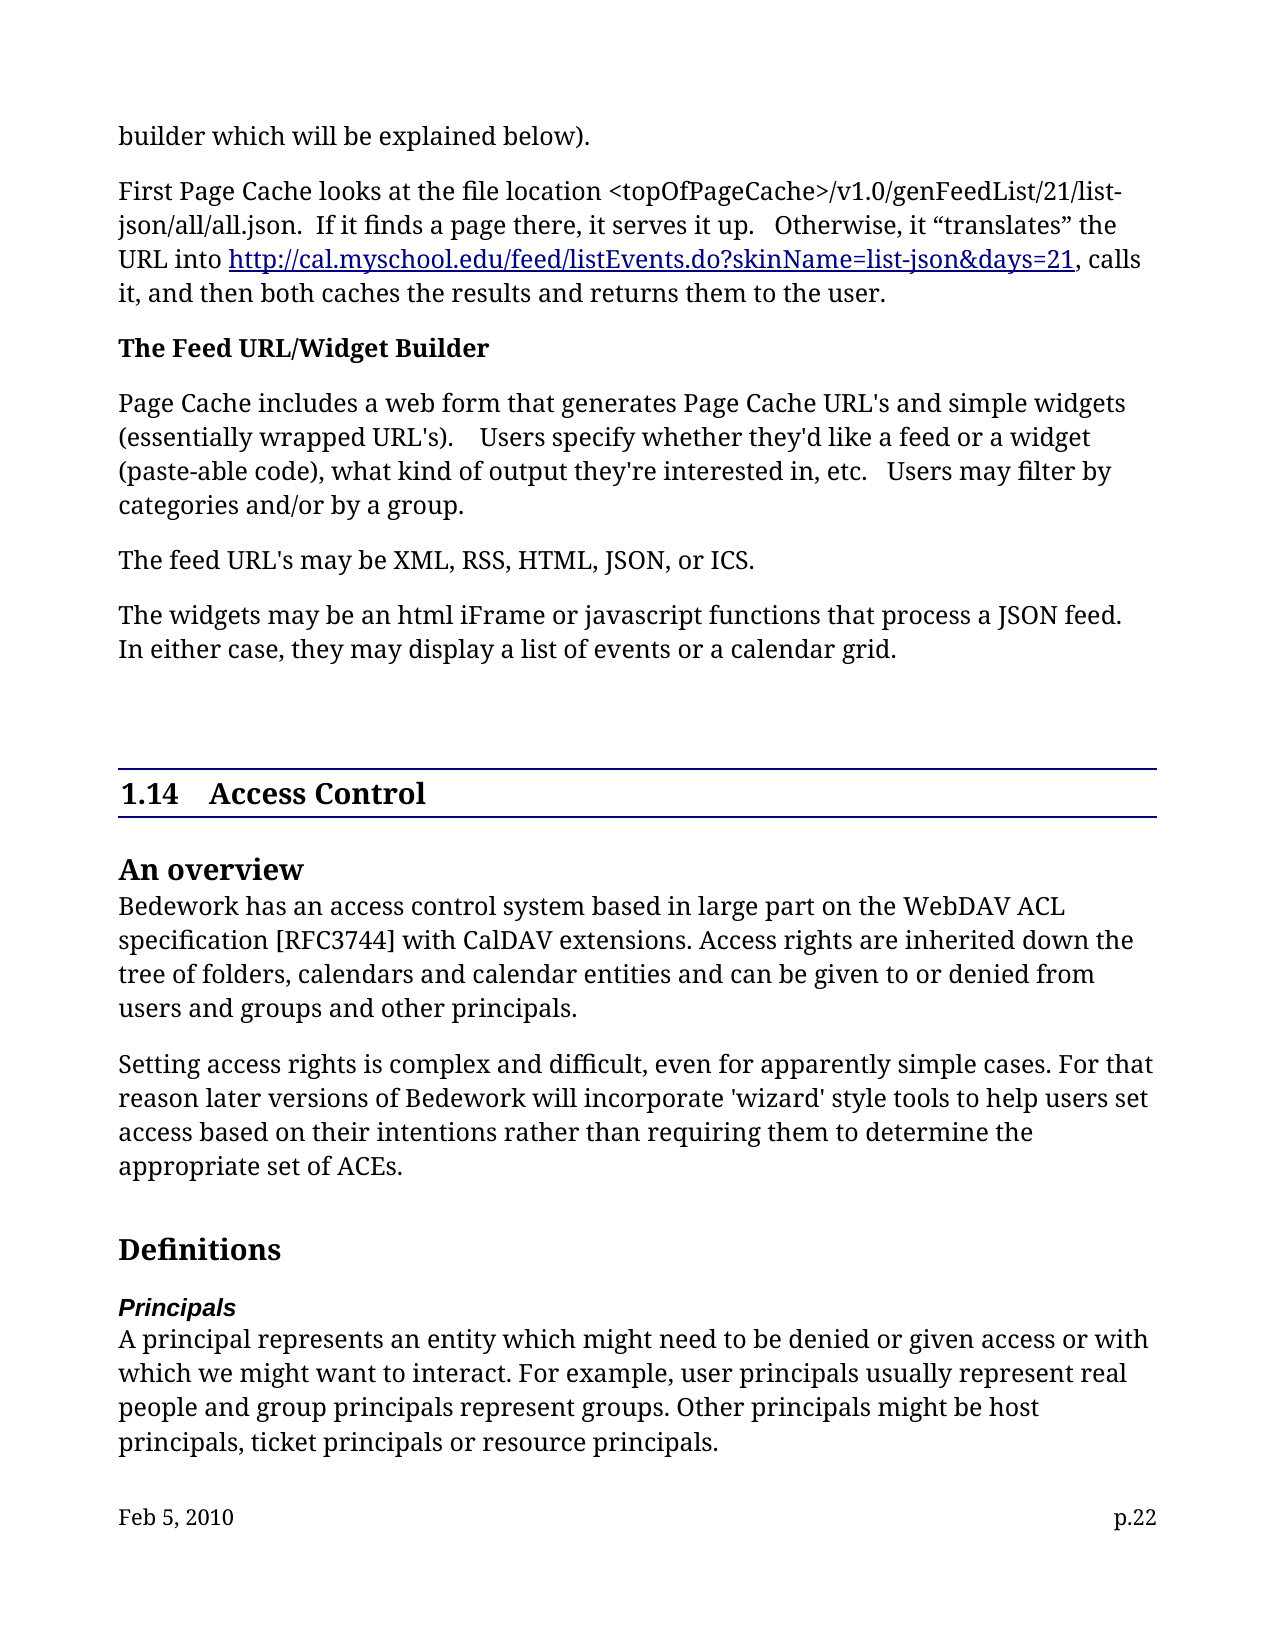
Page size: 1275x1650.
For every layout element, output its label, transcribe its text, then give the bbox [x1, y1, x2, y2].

text The Feed URL/Widget Builder [118, 331, 1157, 364]
text First Page Cache looks at the file location <topOfPageCache>/v1.0/genFeedList/21/list-json/all/all.json. If it finds a page there, it serves it up. Otherwise, it “translates” the URL into http://cal.myschool.edu/feed/listEvents.do?skinName=list-json&days=21, calls it, and then both caches the results and returns them to the user. [118, 173, 1157, 309]
text Setting access rights is complex and difficult, even for apparently simple cases. For that reason later versions of Bedework will incorporate 'wizard' style tools to help users set access based on their intentions rather than requiring them to determine the appropriate set of ACEs. [118, 1046, 1157, 1182]
text Page Cache includes a web form that generates Page Cache URL's and simple widgets (essentially wrapped URL's). Users specify whether they'd like a feed or a widget (paste-able code), what kind of output they're interested in, etc. Users may filter by categories and/or by a group. [118, 386, 1157, 522]
subtitle Access Control [118, 770, 1157, 816]
text The feed URL's may be XML, RSS, HTML, JSON, or ICS. [118, 543, 1157, 577]
text A principal represents an entity which might need to be denied or given access or with which we might want to interact. For example, user principals usually represent real people and group principals represent groups. Other principals might be host principals, ticket principals or resource principals. [118, 1322, 1157, 1458]
subtitle Principals [118, 1294, 1157, 1322]
text The widgets may be an html iFrame or javascript functions that process a JSON feed. In either case, they may display a list of events or a calendar grid. [118, 598, 1157, 666]
text builder which will be explained below). [118, 118, 1157, 152]
subtitle Definitions [118, 1229, 1157, 1269]
subtitle An overview [118, 849, 1157, 889]
text Bedework has an access control system based in large part on the WebDAV ACL specification [RFC3744] with CalDAV extensions. Access rights are inherited down the tree of folders, calendars and calendar entities and can be given to or denied from users and groups and other principals. [118, 889, 1157, 1025]
